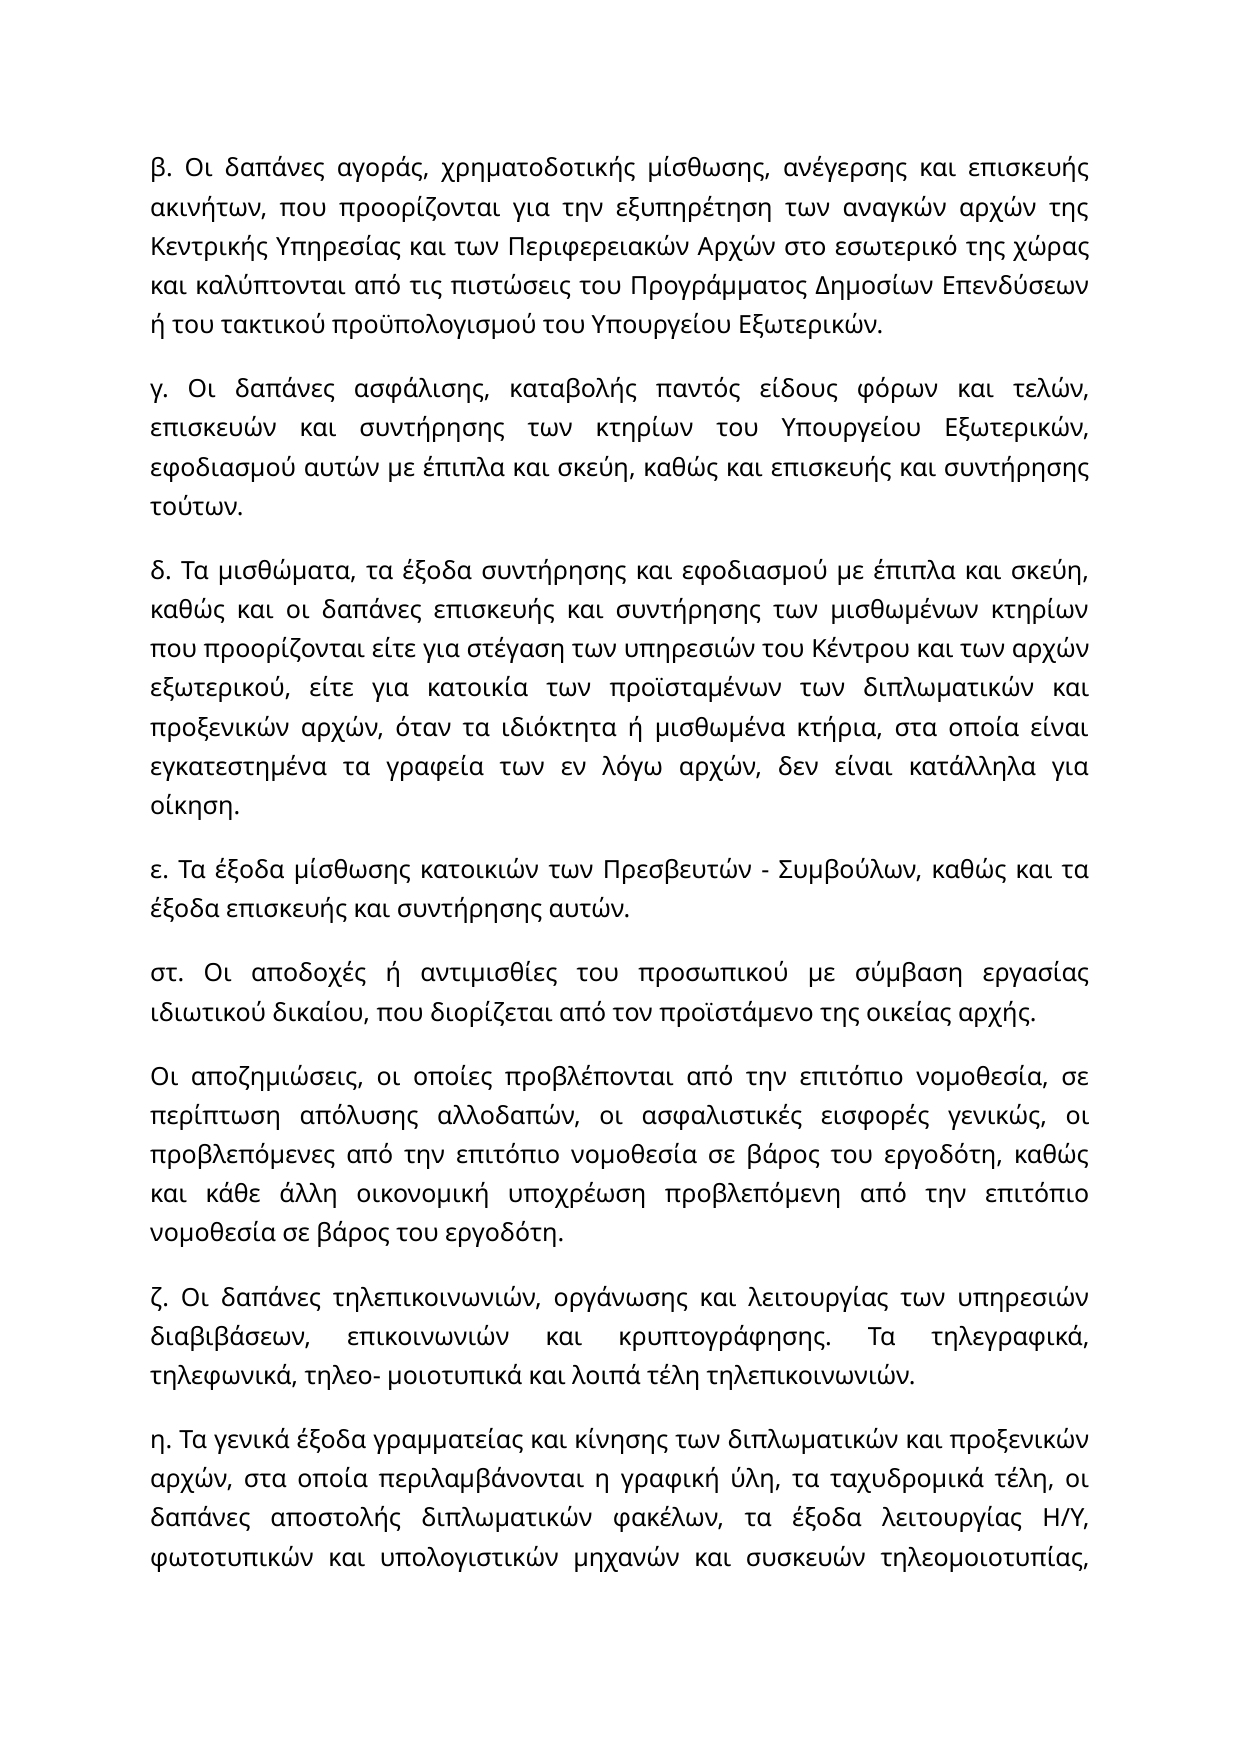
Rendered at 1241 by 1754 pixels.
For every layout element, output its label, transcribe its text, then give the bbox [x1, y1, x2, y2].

text ε. Τα έξοδα μίσθωσης κατοικιών των Πρεσβευτών - Συμβούλων, καθώς και τα έξοδα επισκευής και συντήρησης αυτών. [150, 852, 1090, 925]
text η. Τα γενικά έξοδα γραμματείας και κίνησης των διπλωματικών και προξενικών αρχών, στα οποία περιλαμβάνονται η γραφική ύλη, τα ταχυδρομικά τέλη, οι δαπάνες αποστολής διπλωματικών φακέλων, τα έξοδα λειτουργίας Η/Υ, φωτοτυπικών και υπολογιστικών μηχανών και συσκευών τηλεομοιοτυπίας, [150, 1422, 1090, 1573]
text στ. Οι αποδοχές ή αντιμισθίες του προσωπικού με σύμβαση εργασίας ιδιωτικού δικαίου, που διορίζεται από τον προϊστάμενο της οικείας αρχής. [150, 955, 1090, 1028]
text γ. Οι δαπάνες ασφάλισης, καταβολής παντός είδους φόρων και τελών, επισκευών και συντήρησης των κτηρίων του Υπουργείου Εξωτερικών, εφοδιασμού αυτών με έπιπλα και σκεύη, καθώς και επισκευής και συντήρησης τούτων. [150, 371, 1090, 522]
text δ. Τα μισθώματα, τα έξοδα συντήρησης και εφοδιασμού με έπιπλα και σκεύη, καθώς και οι δαπάνες επισκευής και συντήρησης των μισθωμένων κτηρίων που προορίζονται είτε για στέγαση των υπηρεσιών του Κέντρου και των αρχών εξωτερικού, είτε για κατοικία των προϊσταμένων των διπλωματικών και προξενικών αρχών, όταν τα ιδιόκτητα ή μισθωμένα κτήρια, στα οποία είναι εγκατεστημένα τα γραφεία των εν λόγω αρχών, δεν είναι κατάλληλα για οίκηση. [150, 552, 1090, 822]
text Οι αποζημιώσεις, οι οποίες προβλέπονται από την επιτόπιο νομοθεσία, σε περίπτωση απόλυσης αλλοδαπών, οι ασφαλιστικές εισφορές γενικώς, οι προβλεπόμενες από την επιτόπιο νομοθεσία σε βάρος του εργοδότη, καθώς και κάθε άλλη οικονομική υποχρέωση προβλεπόμενη από την επιτόπιο νομοθεσία σε βάρος του εργοδότη. [150, 1058, 1090, 1249]
text ζ. Οι δαπάνες τηλεπικοινωνιών, οργάνωσης και λειτουργίας των υπηρεσιών διαβιβάσεων, επικοινωνιών και κρυπτογράφησης. Τα τηλεγραφικά, τηλεφωνικά, τηλεο- μοιοτυπικά και λοιπά τέλη τηλεπικοινωνιών. [150, 1279, 1090, 1392]
text β. Οι δαπάνες αγοράς, χρηματοδοτικής μίσθωσης, ανέγερσης και επισκευής ακινήτων, που προορίζονται για την εξυπηρέτηση των αναγκών αρχών της Κεντρικής Υπηρεσίας και των Περιφερειακών Αρχών στο εσωτερικό της χώρας και καλύπτονται από τις πιστώσεις του Προγράμματος Δημοσίων Επενδύσεων ή του τακτικού προϋπολογισμού του Υπουργείου Εξωτερικών. [150, 150, 1090, 341]
